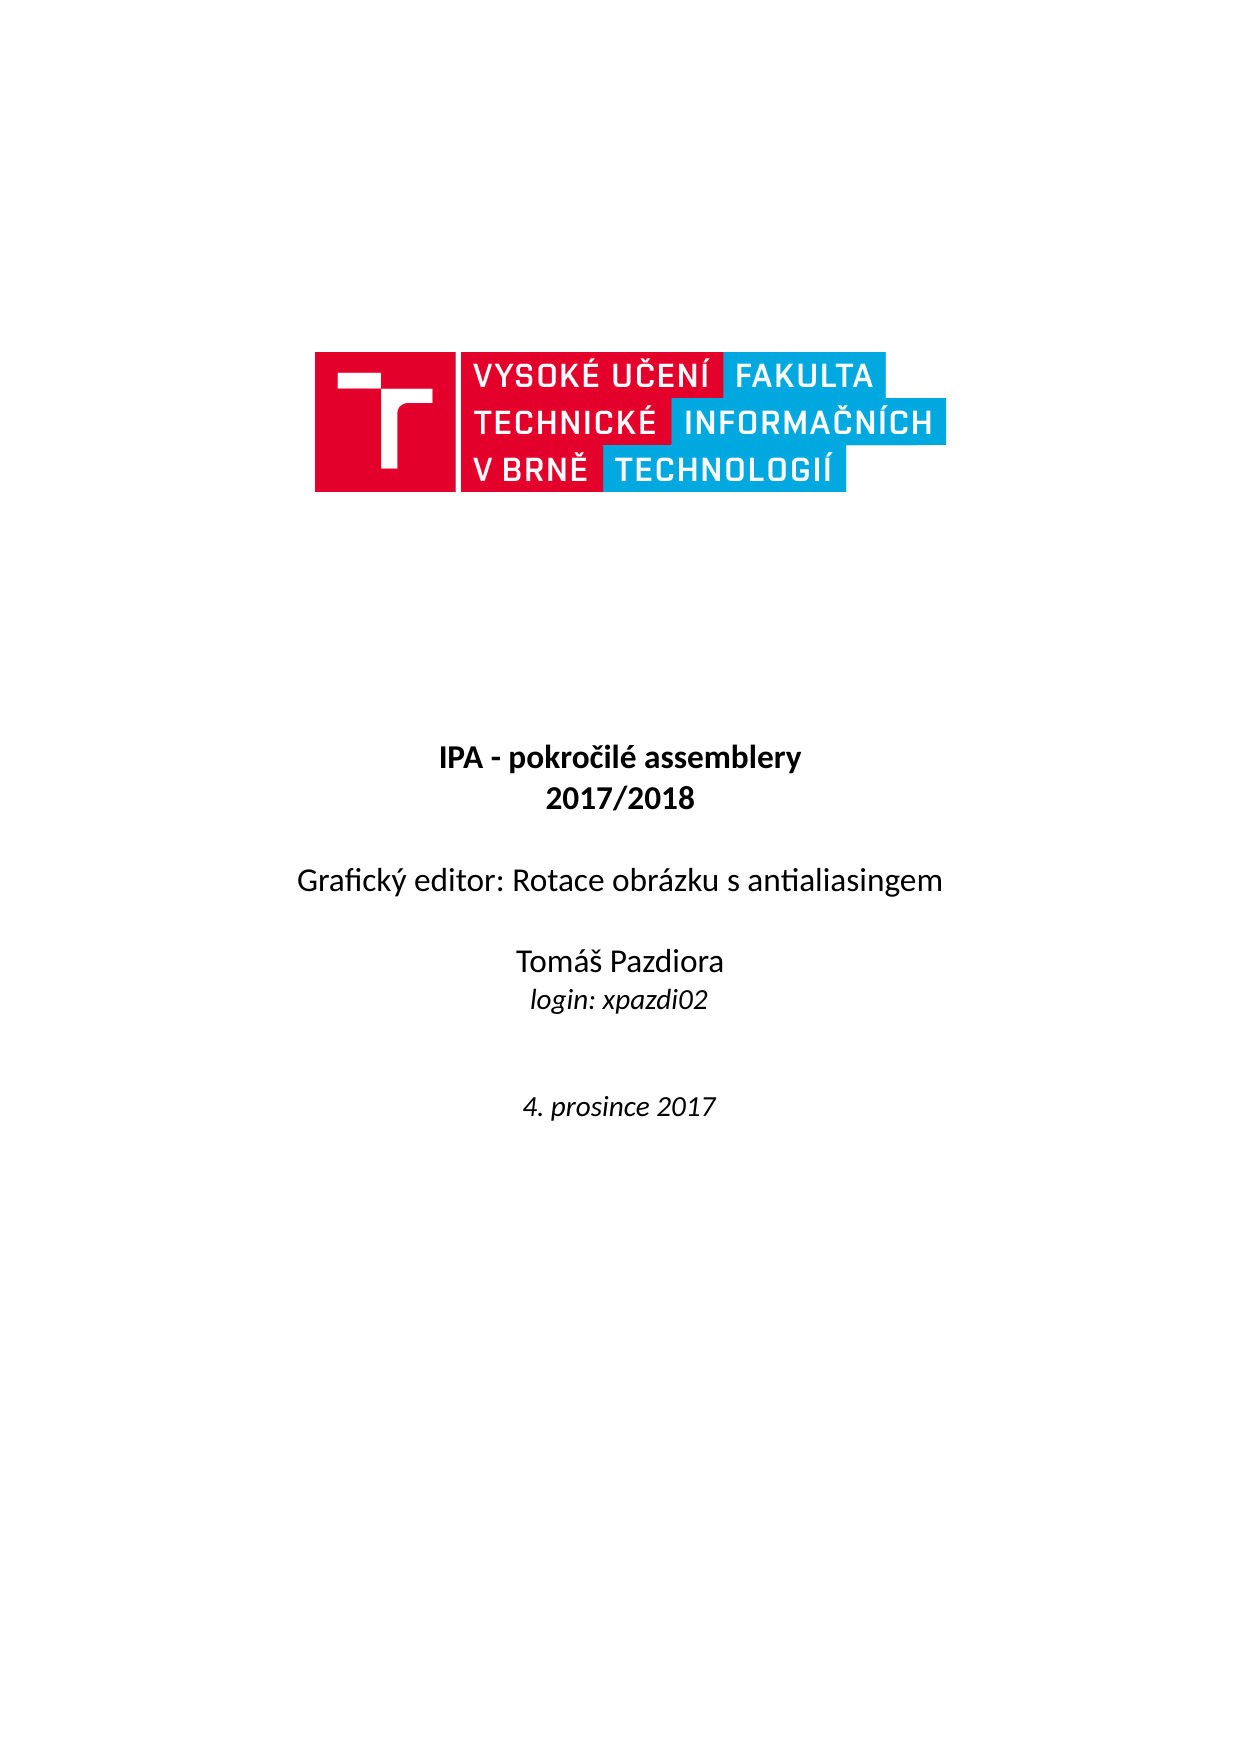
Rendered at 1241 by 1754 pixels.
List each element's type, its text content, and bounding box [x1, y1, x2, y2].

picture [854, 364, 871, 386]
picture [835, 406, 850, 433]
text 4. prosince 2017 [118, 1088, 1122, 1123]
text login: xpazdi02 [118, 981, 1122, 1016]
picture [738, 364, 750, 386]
picture [315, 352, 723, 492]
picture [703, 458, 719, 480]
text IPA - pokročilé assemblery [118, 736, 1122, 777]
picture [914, 411, 930, 433]
picture [769, 458, 785, 480]
text Grafický editor: Rotace obrázku s antialiasingem [118, 859, 1122, 899]
picture [751, 458, 763, 480]
picture [753, 364, 770, 386]
picture [740, 411, 756, 433]
picture [836, 364, 853, 386]
picture [799, 364, 815, 386]
picture [793, 458, 808, 480]
picture [891, 411, 907, 433]
picture [811, 411, 829, 433]
picture [823, 364, 835, 386]
text 2017/2018 [118, 777, 1122, 818]
picture [727, 458, 743, 480]
picture [763, 411, 778, 433]
picture [785, 411, 805, 433]
picture [697, 411, 714, 433]
picture [881, 406, 885, 433]
picture [857, 411, 874, 433]
picture [680, 458, 696, 480]
picture [637, 458, 651, 480]
picture [777, 364, 792, 386]
picture [721, 411, 733, 433]
picture [657, 458, 673, 480]
picture [886, 352, 947, 397]
picture [847, 446, 947, 492]
picture [616, 458, 632, 480]
text Tomáš Pazdiora [118, 940, 1122, 981]
